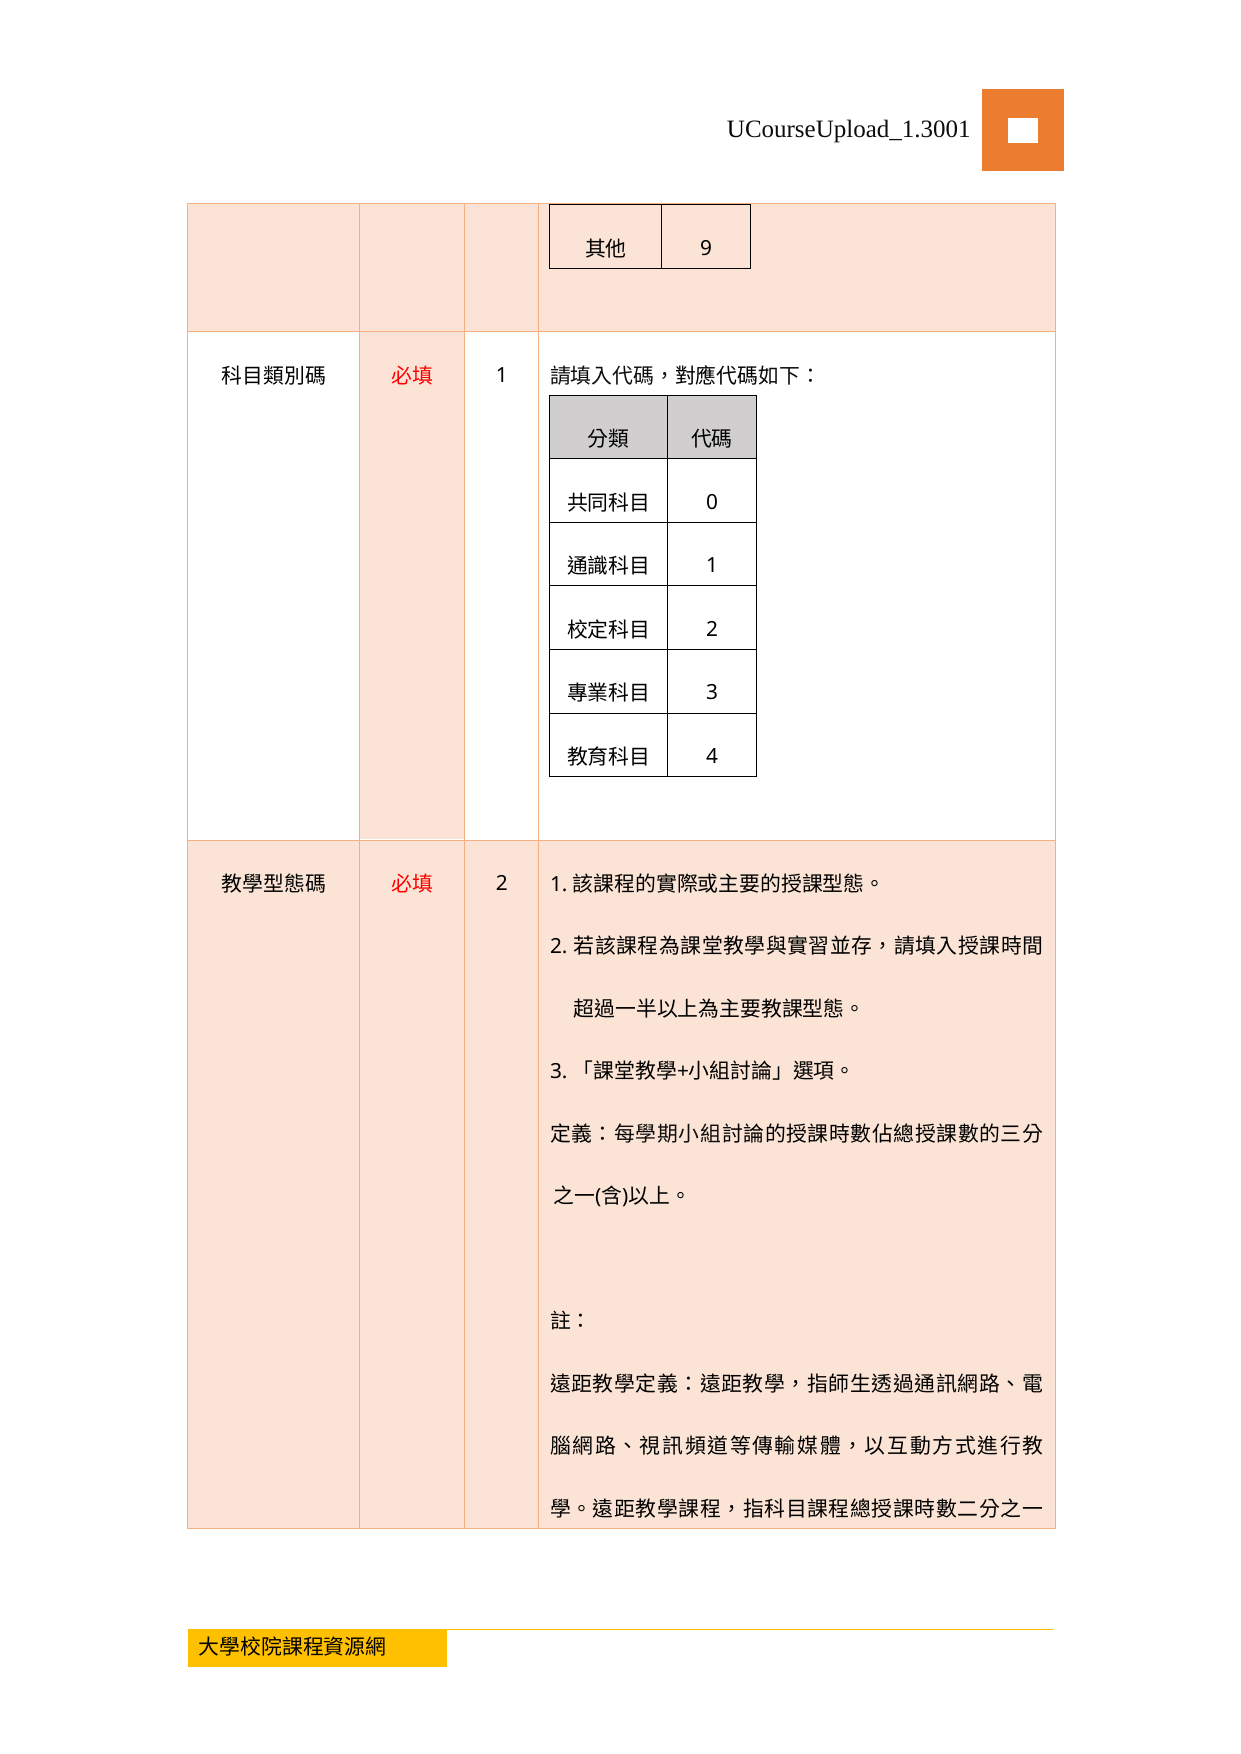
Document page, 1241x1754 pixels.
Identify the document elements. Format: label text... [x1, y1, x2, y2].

table_cell 教學型態碼 [188, 841, 359, 1528]
table_cell [539, 204, 1055, 331]
table_cell 必填 [360, 332, 464, 839]
table_cell 3 [668, 650, 756, 712]
table_cell 1 [668, 523, 756, 585]
table_cell 教育科目 [550, 714, 667, 776]
table_cell [188, 204, 359, 331]
table_cell 專業科目 [550, 650, 667, 712]
table_cell 必填 [360, 841, 464, 1528]
table_header 分類 [550, 396, 667, 458]
table_cell 2 [465, 841, 538, 1528]
table_cell 1. 該課程的實際或主要的授課型態。 2. 若該課程為課堂教學與實習並存，請填入授課時間超過一半以上為主要教課型態。 3. 「課堂教學+小組討論」選項。 定義：每學期小組討論的授課時數佔總授課數的三分之一(含)以上。 註： 遠距教學定義：遠距教學，指師生透過通訊網路、電腦網路、視訊頻道等傳輸媒體，以互動方式進行教學。遠距教學課程，指科目課程總授課時數二分之一 [539, 841, 1055, 1528]
table_cell 請填入代碼，對應代碼如下： [539, 332, 1055, 839]
table_header 代碼 [668, 396, 756, 458]
table_cell [465, 204, 538, 331]
table_cell 9 [662, 205, 750, 268]
table_cell 4 [668, 714, 756, 776]
table_cell 科目類別碼 [188, 332, 359, 839]
table_cell [360, 204, 464, 331]
table_cell 1 [465, 332, 538, 839]
table_cell 其他 [550, 205, 661, 268]
table_cell 共同科目 [550, 459, 667, 522]
table_cell 通識科目 [550, 523, 667, 585]
table_cell 0 [668, 459, 756, 522]
table_cell 校定科目 [550, 586, 667, 649]
table_cell 2 [668, 586, 756, 649]
